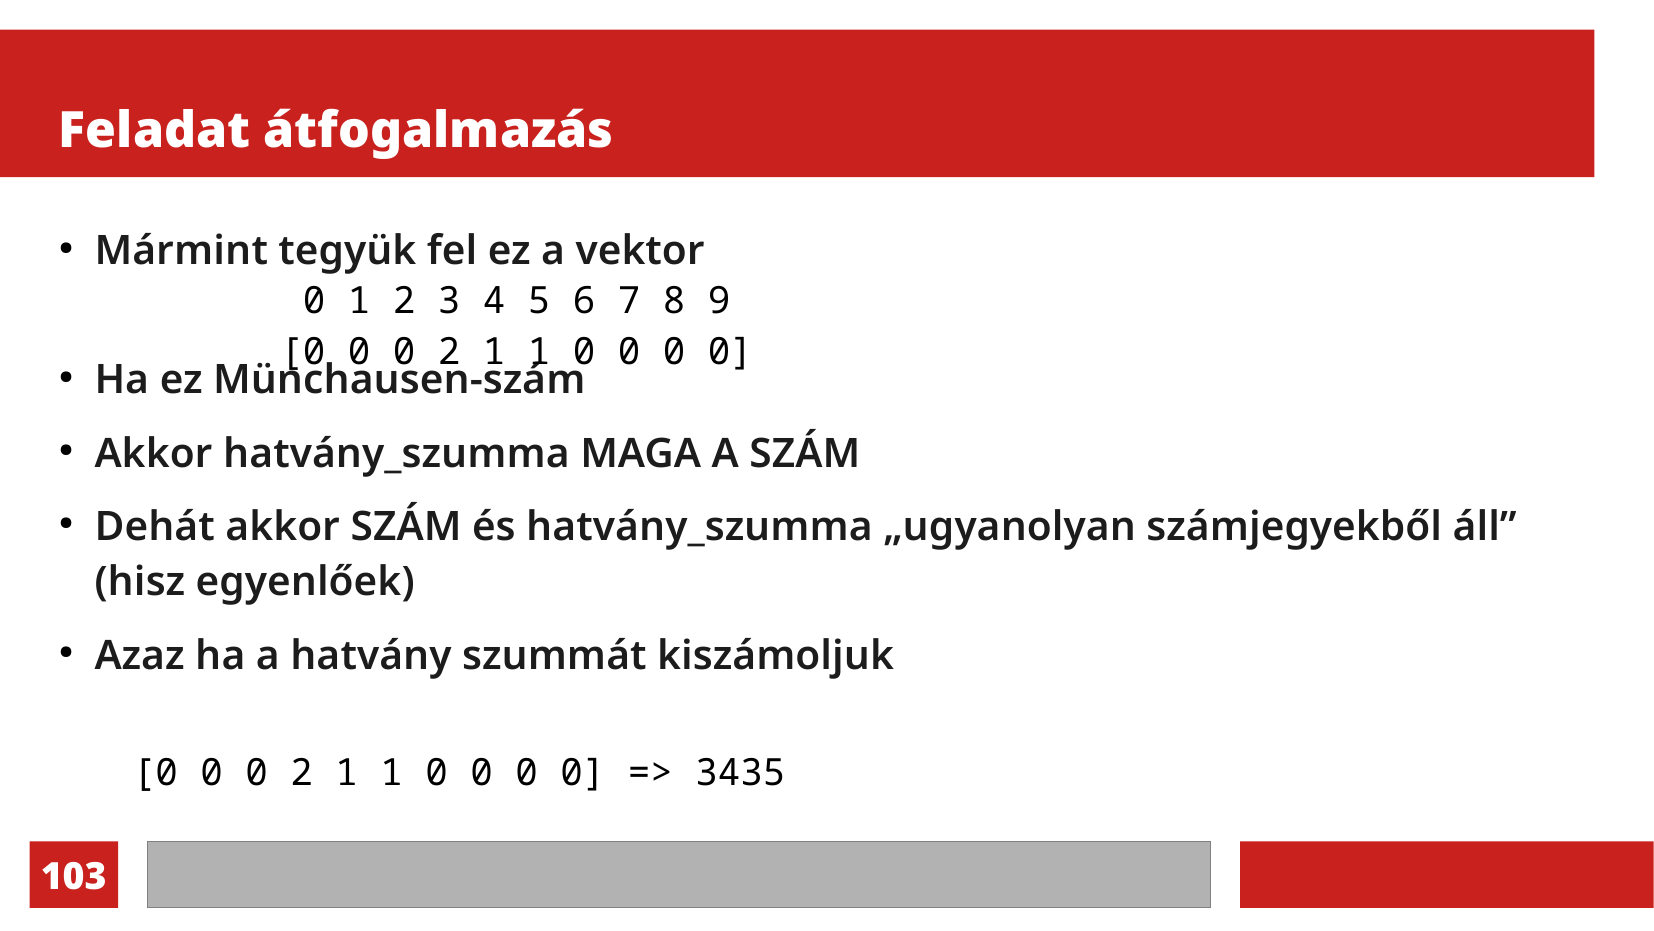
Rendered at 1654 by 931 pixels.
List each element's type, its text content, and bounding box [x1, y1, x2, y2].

list Mármint tegyük fel ez a vektor Ha ez Münchausen-szám Akkor hatvány_szumma MAGA A SZÁM Dehát akkor SZÁM és hatvány_szumma „ugyanolyan számjegyekből áll” (hisz egyenlőek) Azaz ha a hatvány szummát kiszámoljuk [59, 221, 1565, 739]
title Feladat átfogalmazás [59, 44, 1595, 163]
text_box [0 0 0 2 1 1 0 0 0 0] => 3435 [118, 738, 1093, 798]
text_box 0 1 2 3 4 5 6 7 8 9 [0 0 0 2 1 1 0 0 0 0] [265, 265, 1241, 356]
